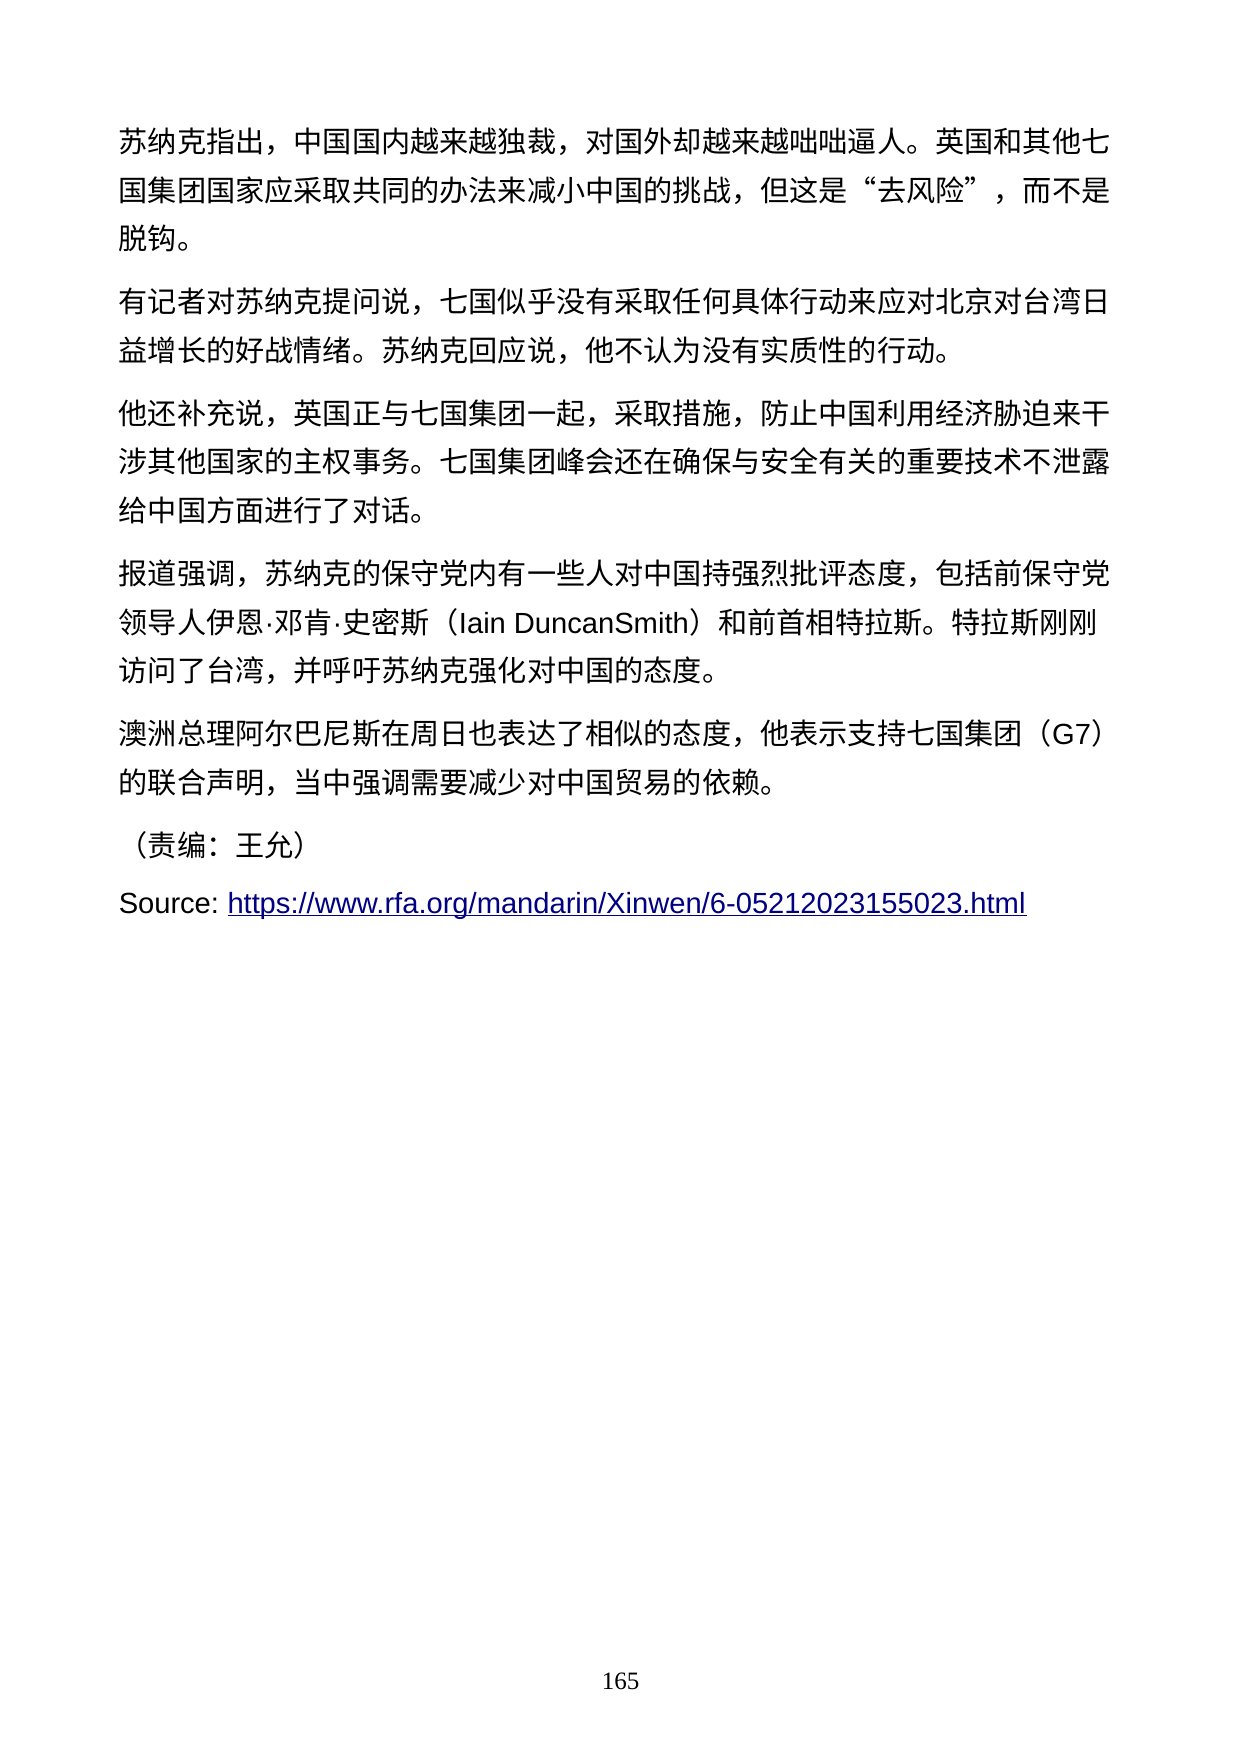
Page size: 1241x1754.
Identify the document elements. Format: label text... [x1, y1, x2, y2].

text 他还补充说，英国正与七国集团一起，采取措施，防止中国利用经济胁迫来干涉其他国家的主权事务。七国集团峰会还在确保与安全有关的重要技术不泄露给中国方面进行了对话。 [118, 390, 1122, 530]
text Source: https://www.rfa.org/mandarin/Xinwen/6-05212023155023.html [118, 886, 1122, 919]
text 有记者对苏纳克提问说，七国似乎没有采取任何具体行动来应对北京对台湾日益增长的好战情绪。苏纳克回应说，他不认为没有实质性的行动。 [118, 279, 1122, 369]
text 报道强调，苏纳克的保守党内有一些人对中国持强烈批评态度，包括前保守党领导人伊恩·邓肯·史密斯（Iain DuncanSmith）和前首相特拉斯。特拉斯刚刚访问了台湾，并呼吁苏纳克强化对中国的态度。 [118, 551, 1122, 690]
text （责编：王允） [118, 822, 1122, 865]
text 苏纳克指出，中国国内越来越独裁，对国外却越来越咄咄逼人。英国和其他七国集团国家应采取共同的办法来减小中国的挑战，但这是“去风险”，而不是脱钩。 [118, 118, 1122, 258]
text 澳洲总理阿尔巴尼斯在周日也表达了相似的态度，他表示支持七国集团（G7）的联合声明，当中强调需要减少对中国贸易的依赖。 [118, 711, 1122, 802]
